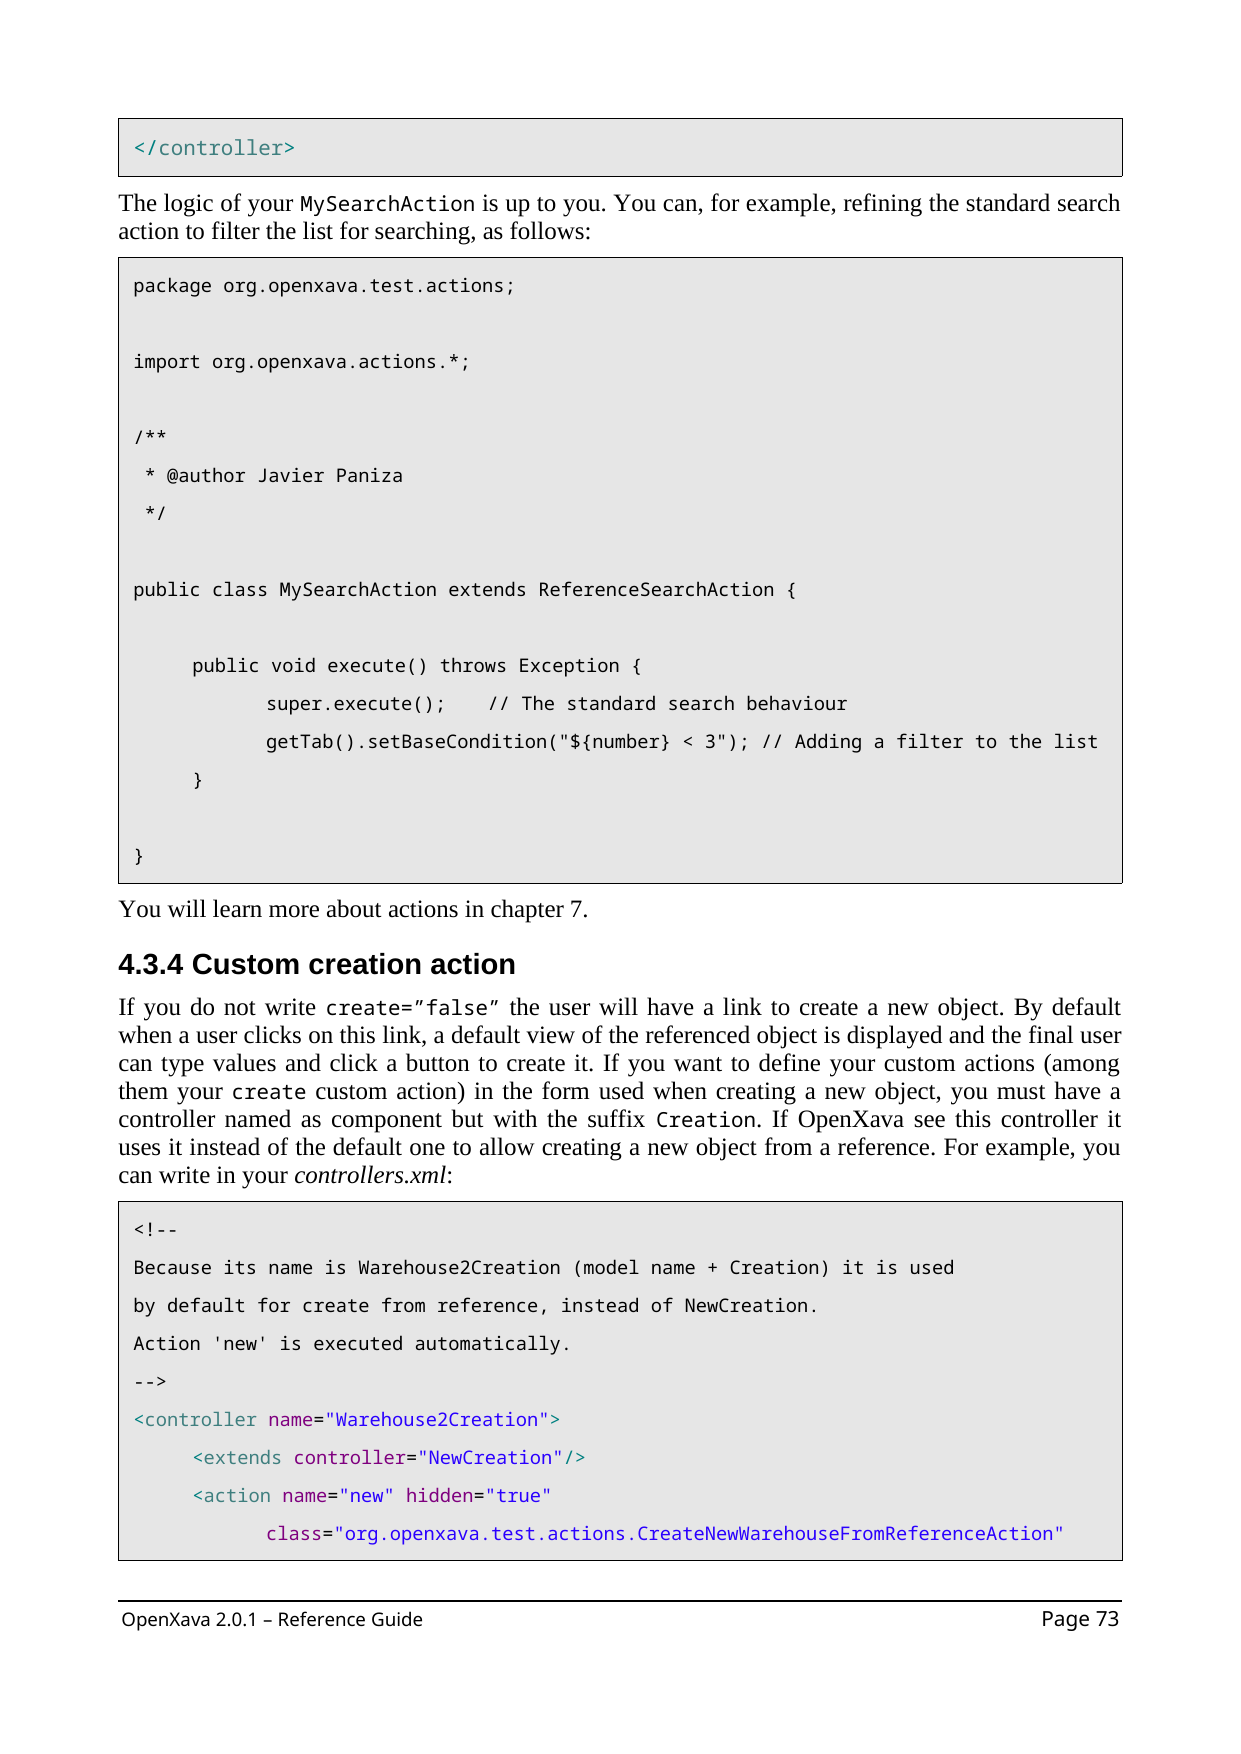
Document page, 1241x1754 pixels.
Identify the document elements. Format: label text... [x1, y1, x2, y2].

text import org.openxava.actions.*; [119, 333, 1122, 371]
subtitle Custom creation action [118, 948, 1122, 981]
text by default for create from reference, instead of NewCreation. [119, 1277, 1122, 1315]
text * @author Javier Paniza [119, 447, 1122, 485]
text The logic of your MySearchAction is up to you. You can, for example, refining the standard search action to filter the list for searching, as follows: [118, 189, 1122, 244]
text } [119, 751, 1122, 789]
text public class MySearchAction extends ReferenceSearchAction { [119, 561, 1122, 599]
text <!-- [119, 1202, 1122, 1239]
text class="org.openxava.test.actions.CreateNewWarehouseFromReferenceAction" [119, 1505, 1122, 1560]
text } [119, 827, 1122, 883]
text <controller name="Warehouse2Creation"> [119, 1391, 1122, 1429]
text If you do not write create=”false” the user will have a link to create a new object. By default when a user clicks on this link, a default view of the referenced object is displayed and the final user can type values and click a button to create it. If you want to define your custom actions (among them your create custom action) in the form used when creating a new object, you must have a controller named as component but with the suffix Creation. If OpenXava see this controller it uses it instead of the default one to allow creating a new object from a reference. For example, you can write in your controllers.xml: [118, 993, 1122, 1189]
text public void execute() throws Exception { [119, 637, 1122, 675]
text super.execute(); // The standard search behaviour [119, 675, 1122, 713]
text /** [119, 409, 1122, 447]
text --> [119, 1353, 1122, 1391]
text getTab().setBaseCondition("${number} < 3"); // Adding a filter to the list [119, 713, 1122, 751]
text <extends controller="NewCreation"/> [119, 1429, 1122, 1467]
text package org.openxava.test.actions; [119, 258, 1122, 295]
text </controller> [119, 119, 1122, 176]
text Because its name is Warehouse2Creation (model name + Creation) it is used [119, 1239, 1122, 1277]
text You will learn more about actions in chapter 7. [118, 895, 1122, 923]
text Action 'new' is executed automatically. [119, 1315, 1122, 1353]
text <action name="new" hidden="true" [119, 1467, 1122, 1505]
text */ [119, 485, 1122, 523]
